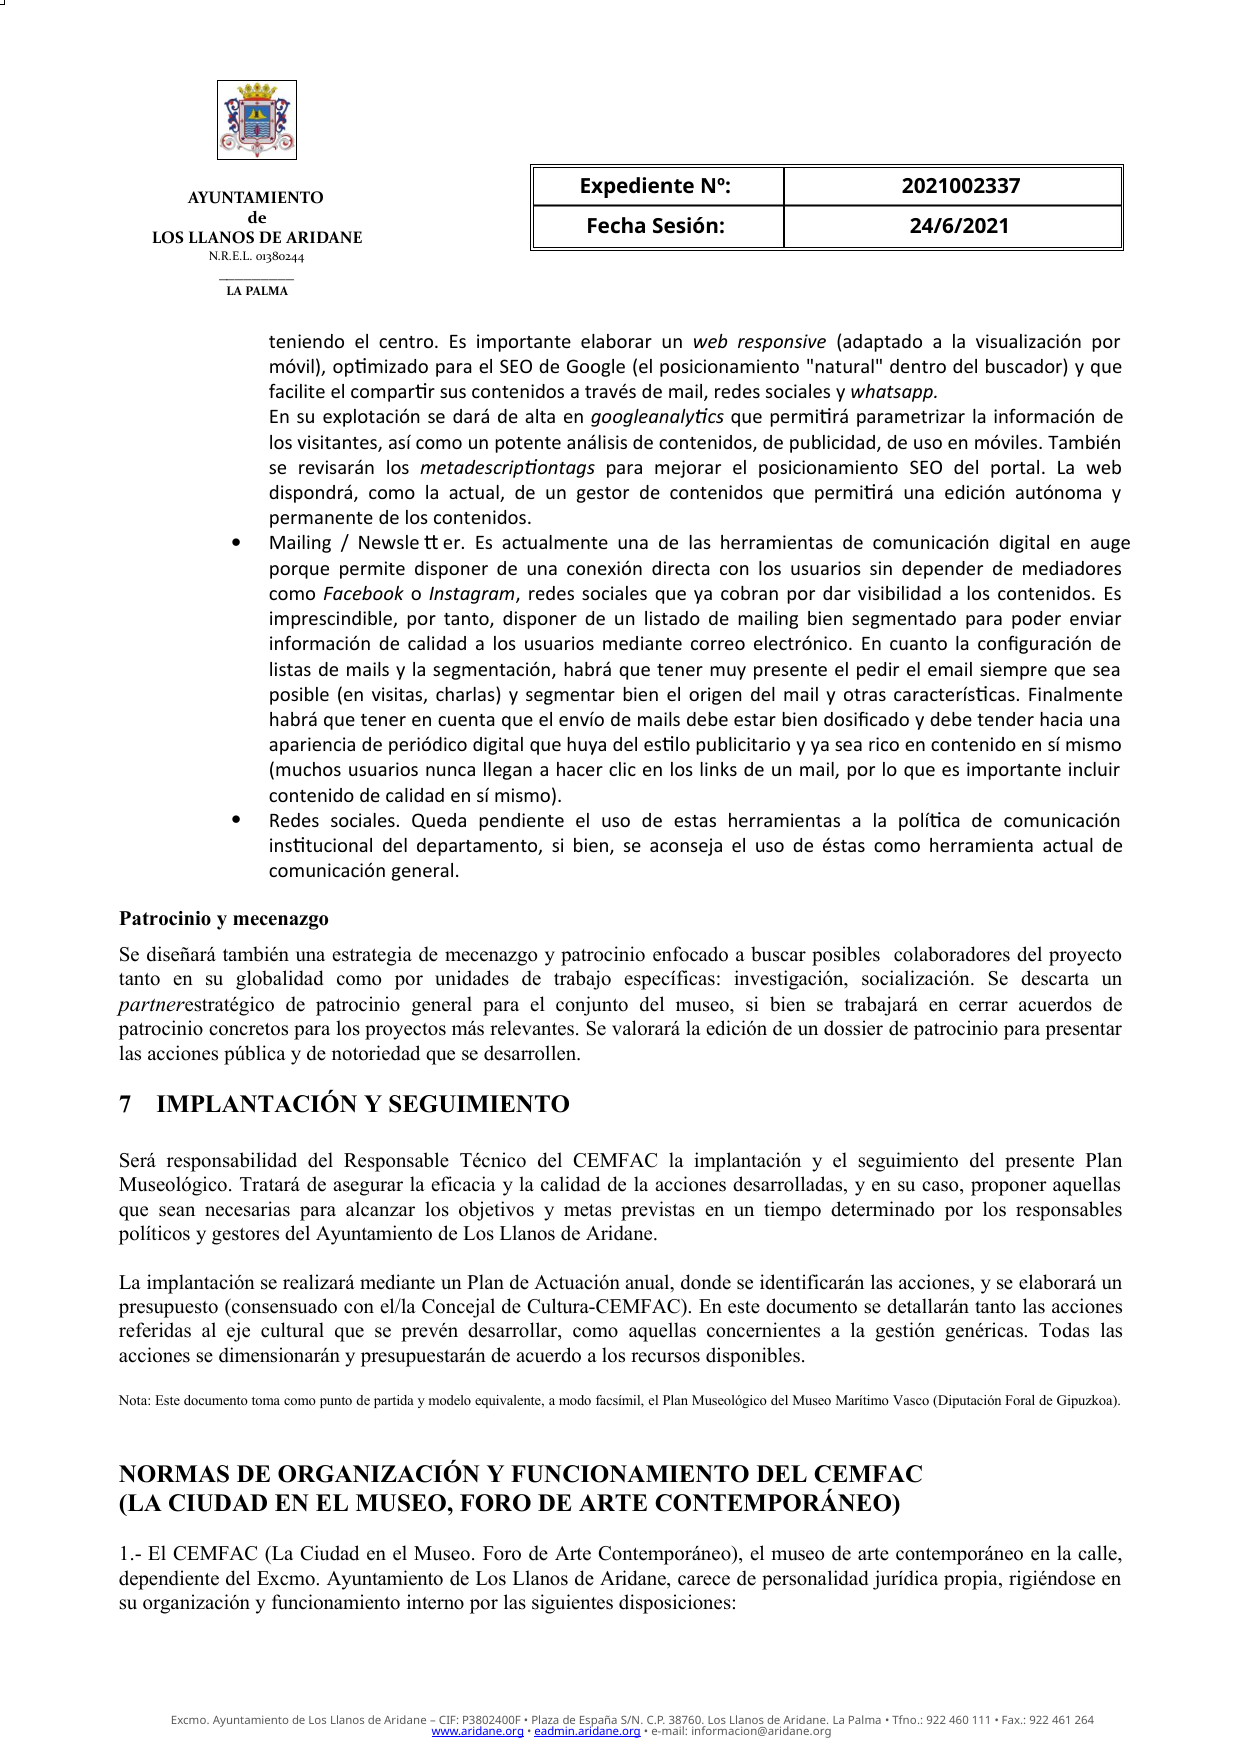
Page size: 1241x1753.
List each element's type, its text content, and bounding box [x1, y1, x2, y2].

text www.aridane.org • eadmin.aridane.org • e-mail: informacion@aridane.org [431, 1724, 834, 1738]
text (LA CIUDAD EN EL MUSEO, FORO DE ARTE CONTEMPORÁNEO) [119, 1489, 947, 1517]
text apariencia de periódico digital que huya del esꢀlo publicitario y ya sea rico en contenido en sí mismo [269, 735, 1146, 756]
text Nota: Este documento toma como punto de partida y modelo equivalente, a modo facsímil, el Plan Museológico del Museo Marítimo Vasco (Diputación Foral de Gipuzkoa). [119, 1393, 1143, 1409]
text Redes sociales. Queda pendiente el uso de estas herramientas a la políꢀca de comunicación [269, 811, 1146, 831]
text 1 [119, 1542, 129, 1565]
text LOS LLANOS DE ARIDANE [152, 230, 387, 247]
text Museológico. Tratará de asegurar la eficacia y la calidad de la acciones desarrolladas, y en su caso, proponer aquellas [119, 1173, 1147, 1196]
text facilite el comparꢀr sus contenidos a través de mail, redes sociales y whatsapp. [269, 382, 1146, 403]
text teniendo el centro. Es importante elaborar un web responsive (adaptado a la visualización por [269, 332, 1146, 352]
text habrá que tener en cuenta que el envío de mails debe estar bien dosiﬁcado y debe tender hacia una [269, 710, 1146, 731]
text imprescindible, por tanto, disponer de un listado de mailing bien segmentado para poder enviar [269, 609, 1146, 629]
text que sean necesarias para alcanzar los objetivos y metas previstas en un tiempo determinado por los responsables [119, 1198, 1147, 1221]
text Mailing / Newsleꢃer. Es actualmente una de las herramientas de comunicación digital en auge [269, 533, 1146, 554]
text móvil), opꢀmizado para el SEO de Google (el posicionamiento "natural" dentro del buscador) y que [269, 357, 1146, 378]
text (muchos usuarios nunca llegan a hacer clic en los links de un mail, por lo que es importante incluir [269, 760, 1146, 781]
text insꢀtucional del departamento, si bien, se aconseja el uso de éstas como herramienta actual de [269, 836, 1146, 856]
text LA PALMA [226, 286, 317, 298]
text información de calidad a los usuarios mediante correo electrónico. En cuanto la conﬁguración de [269, 634, 1146, 655]
text acciones se dimensionarán y presupuestarán de acuerdo a los recursos disponibles. [119, 1344, 1146, 1367]
text se revisarán los metadescripꢁontags para mejorar el posicionamiento SEO del portal. La web [269, 457, 1146, 478]
text Se diseñará también una estrategia de mecenazgo y patrocinio enfocado a buscar posibles colaboradores del proyecto [119, 943, 1147, 966]
text Será responsabilidad del Responsable Técnico del CEMFAC la implantación y el seguimiento del presente Plan [119, 1149, 1147, 1172]
text 24/6/2021 [909, 214, 1059, 239]
text Excmo. Ayuntamiento de Los Llanos de Aridane – CIF: P3802400F • Plaza de España S/N. C.P. 38760. Los Llanos de Aridane. La Palma • Tfno.: 922 460 111 • Fax.: 922 461 264 [171, 1713, 1095, 1727]
text presupuesto (consensuado con el/la Concejal de Cultura-CEMFAC). En este documento se detallarán tanto las acciones [119, 1295, 1146, 1318]
picture [218, 81, 296, 159]
text posible (en visitas, charlas) y segmentar bien el origen del mail y otras caracterísꢀcas. Finalmente [269, 684, 1146, 705]
text Fecha Sesión: [586, 214, 761, 239]
text comunicación general. [269, 861, 1146, 882]
text IMPLANTACIÓN Y SEGUIMIENTO [156, 1091, 594, 1118]
text En su explotación se dará de alta en googleanalyꢁcs que permiꢀrá parametrizar la información de [269, 407, 1146, 428]
text tanto en su globalidad como por unidades de trabajo específicas: investigación, socialización. Se descarta un [119, 967, 1147, 990]
text contenido de calidad en sí mismo). [269, 785, 1146, 806]
text de [247, 210, 387, 227]
picture [531, 165, 1123, 250]
text NORMAS DE ORGANIZACIÓN Y FUNCIONAMIENTO DEL CEMFAC [119, 1460, 947, 1488]
text 2021002337 [902, 173, 1059, 198]
text Patrocinio y mecenazgo [119, 907, 354, 930]
text políticos y gestores del Ayuntamiento de Los Llanos de Aridane. [119, 1222, 1147, 1245]
text ________ [226, 266, 317, 282]
text su organización y funcionamiento interno por las siguientes disposiciones: [119, 1591, 1146, 1614]
text  [231, 805, 266, 831]
text .- El CEMFAC (La Ciudad en el Museo. Foro de Arte Contemporáneo), el museo de arte contemporáneo en la calle, [129, 1542, 1146, 1565]
text porque permite disponer de una conexión directa con los usuarios sin depender de mediadores [269, 558, 1146, 579]
text La implantación se realizará mediante un Plan de Actuación anual, donde se identificarán las acciones, y se elaborará un [119, 1271, 1146, 1294]
text _ [317, 266, 327, 282]
text patrocinio concretos para los proyectos más relevantes. Se valorará la edición de un dossier de patrocinio para presentar [119, 1017, 1147, 1040]
text dependiente del Excmo. Ayuntamiento de Los Llanos de Aridane, carece de personalidad jurídica propia, rigiéndose en [119, 1567, 1146, 1590]
text Expediente Nº: [579, 173, 761, 198]
text _ [219, 266, 226, 279]
text los visitantes, así como un potente análisis de contenidos, de publicidad, de uso en móviles. También [269, 432, 1146, 453]
text partnerestratégico de patrocinio general para el conjunto del museo, si bien se trabajará en cerrar acuerdos de [119, 992, 1147, 1016]
text  [231, 528, 266, 553]
text como Facebook o Instagram, redes sociales que ya cobran por dar visibilidad a los contenidos. Es [269, 584, 1146, 604]
text las acciones pública y de notoriedad que se desarrollen. [119, 1042, 1147, 1065]
text referidas al eje cultural que se prevén desarrollar, como aquellas concernientes a la gestión genéricas. Todas las [119, 1319, 1146, 1343]
text 7 [119, 1091, 156, 1118]
text N.R.E.L. 01380244 [208, 250, 327, 262]
text AYUNTAMIENTO [188, 190, 387, 207]
text listas de mails y la segmentación, habrá que tener muy presente el pedir el email siempre que sea [269, 659, 1146, 680]
text dispondrá, como la actual, de un gestor de contenidos que permiꢀrá una edición autónoma y [269, 483, 1146, 504]
text permanente de los contenidos. [269, 508, 1146, 529]
